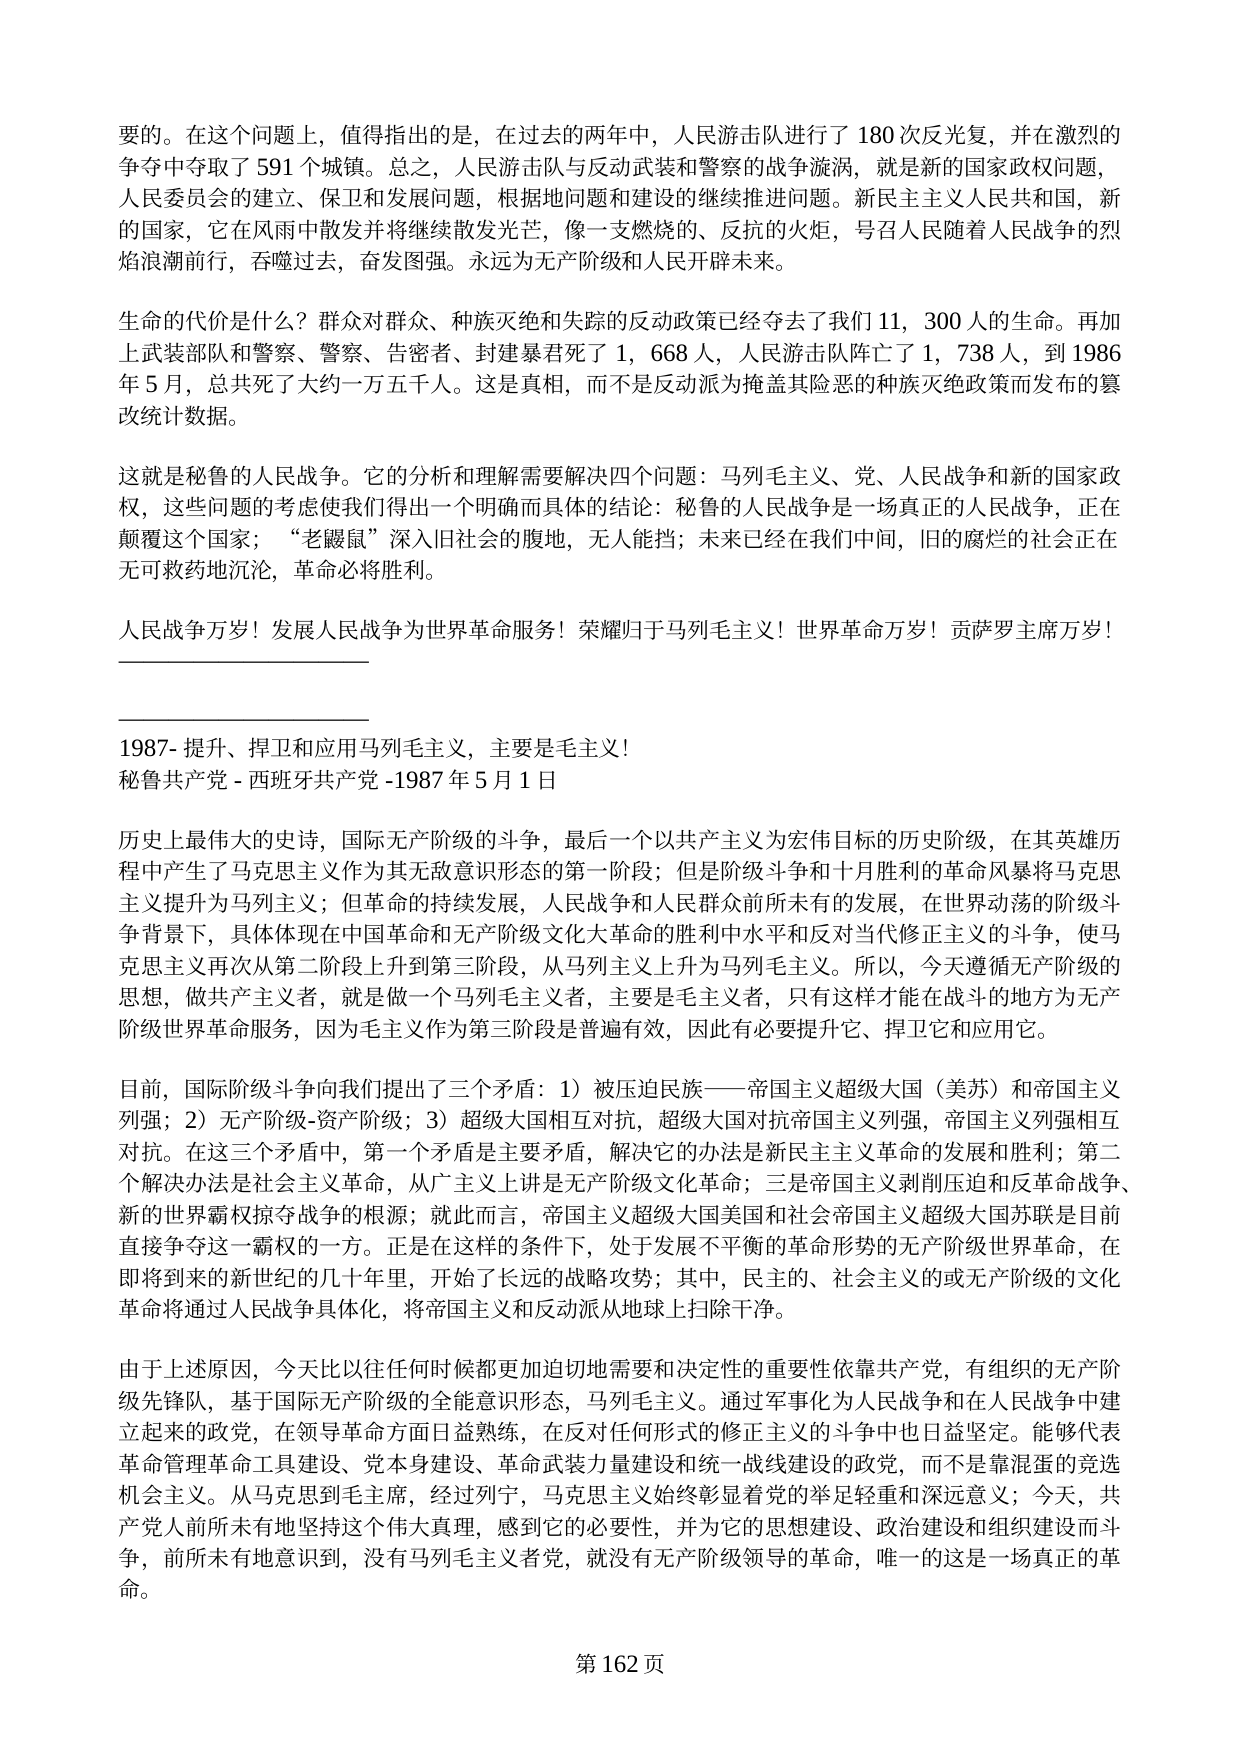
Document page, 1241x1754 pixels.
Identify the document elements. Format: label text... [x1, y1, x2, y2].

text —————————— [118, 645, 1122, 674]
text 目前，国际阶级斗争向我们提出了三个矛盾：1）被压迫民族——帝国主义超级大国（美苏）和帝国主义列强；2）无产阶级-资产阶级；3）超级大国相互对抗，超级大国对抗帝国主义列强，帝国主义列强相互对抗。在这三个矛盾中，第一个矛盾是主要矛盾，解决它的办法是新民主主义革命的发展和胜利；第二个解决办法是社会主义革命，从广主义上讲是无产阶级文化革命；三是帝国主义剥削压迫和反革命战争、新的世界霸权掠夺战争的根源；就此而言，帝国主义超级大国美国和社会帝国主义超级大国苏联是目前直接争夺这一霸权的一方。正是在这样的条件下，处于发展不平衡的革命形势的无产阶级世界革命，在即将到来的新世纪的几十年里，开始了长远的战略攻势；其中，民主的、社会主义的或无产阶级的文化革命将通过人民战争具体化，将帝国主义和反动派从地球上扫除干净。 [118, 1072, 1122, 1324]
text 生命的代价是什么？群众对群众、种族灭绝和失踪的反动政策已经夺去了我们11，300人的生命。再加上武装部队和警察、警察、告密者、封建暴君死了1，668人，人民游击队阵亡了1，738人，到1986年5月，总共死了大约一万五千人。这是真相，而不是反动派为掩盖其险恶的种族灭绝政策而发布的篡改统计数据。 [118, 304, 1122, 430]
text 这就是秘鲁的人民战争。它的分析和理解需要解决四个问题：马列毛主义、党、人民战争和新的国家政权，这些问题的考虑使我们得出一个明确而具体的结论：秘鲁的人民战争是一场真正的人民战争，正在颠覆这个国家； “老鼹鼠”深入旧社会的腹地，无人能挡；未来已经在我们中间，旧的腐烂的社会正在无可救药地沉沦，革命必将胜利。 [118, 459, 1122, 585]
text 要的。在这个问题上，值得指出的是，在过去的两年中，人民游击队进行了180次反光复，并在激烈的争夺中夺取了591个城镇。总之，人民游击队与反动武装和警察的战争漩涡，就是新的国家政权问题，人民委员会的建立、保卫和发展问题，根据地问题和建设的继续推进问题。新民主主义人民共和国，新的国家，它在风雨中散发并将继续散发光芒，像一支燃烧的、反抗的火炬，号召人民随着人民战争的烈焰浪潮前行，吞噬过去，奋发图强。永远为无产阶级和人民开辟未来。 [118, 118, 1122, 276]
text 由于上述原因，今天比以往任何时候都更加迫切地需要和决定性的重要性依靠共产党，有组织的无产阶级先锋队，基于国际无产阶级的全能意识形态，马列毛主义。通过军事化为人民战争和在人民战争中建立起来的政党，在领导革命方面日益熟练，在反对任何形式的修正主义的斗争中也日益坚定。能够代表革命管理革命工具建设、党本身建设、革命武装力量建设和统一战线建设的政党，而不是靠混蛋的竞选机会主义。从马克思到毛主席，经过列宁，马克思主义始终彰显着党的举足轻重和深远意义；今天，共产党人前所未有地坚持这个伟大真理，感到它的必要性，并为它的思想建设、政治建设和组织建设而斗争，前所未有地意识到，没有马列毛主义者党，就没有无产阶级领导的革命，唯一的这是一场真正的革命。 [118, 1352, 1122, 1604]
text 历史上最伟大的史诗，国际无产阶级的斗争，最后一个以共产主义为宏伟目标的历史阶级，在其英雄历程中产生了马克思主义作为其无敌意识形态的第一阶段；但是阶级斗争和十月胜利的革命风暴将马克思主义提升为马列主义；但革命的持续发展，人民战争和人民群众前所未有的发展，在世界动荡的阶级斗争背景下，具体体现在中国革命和无产阶级文化大革命的胜利中水平和反对当代修正主义的斗争，使马克思主义再次从第二阶段上升到第三阶段，从马列主义上升为马列毛主义。所以，今天遵循无产阶级的思想，做共产主义者，就是做一个马列毛主义者，主要是毛主义者，只有这样才能在战斗的地方为无产阶级世界革命服务，因为毛主义作为第三阶段是普遍有效，因此有必要提升它、捍卫它和应用它。 [118, 823, 1122, 1043]
text 1987- 提升、捍卫和应用马列毛主义，主要是毛主义！ [118, 731, 1122, 763]
text 秘鲁共产党 - 西班牙共产党 -1987年5月1日 [118, 763, 1122, 794]
text 人民战争万岁！发展人民战争为世界革命服务！荣耀归于马列毛主义！世界革命万岁！贡萨罗主席万岁！ [118, 614, 1122, 645]
text —————————— [118, 703, 1122, 731]
